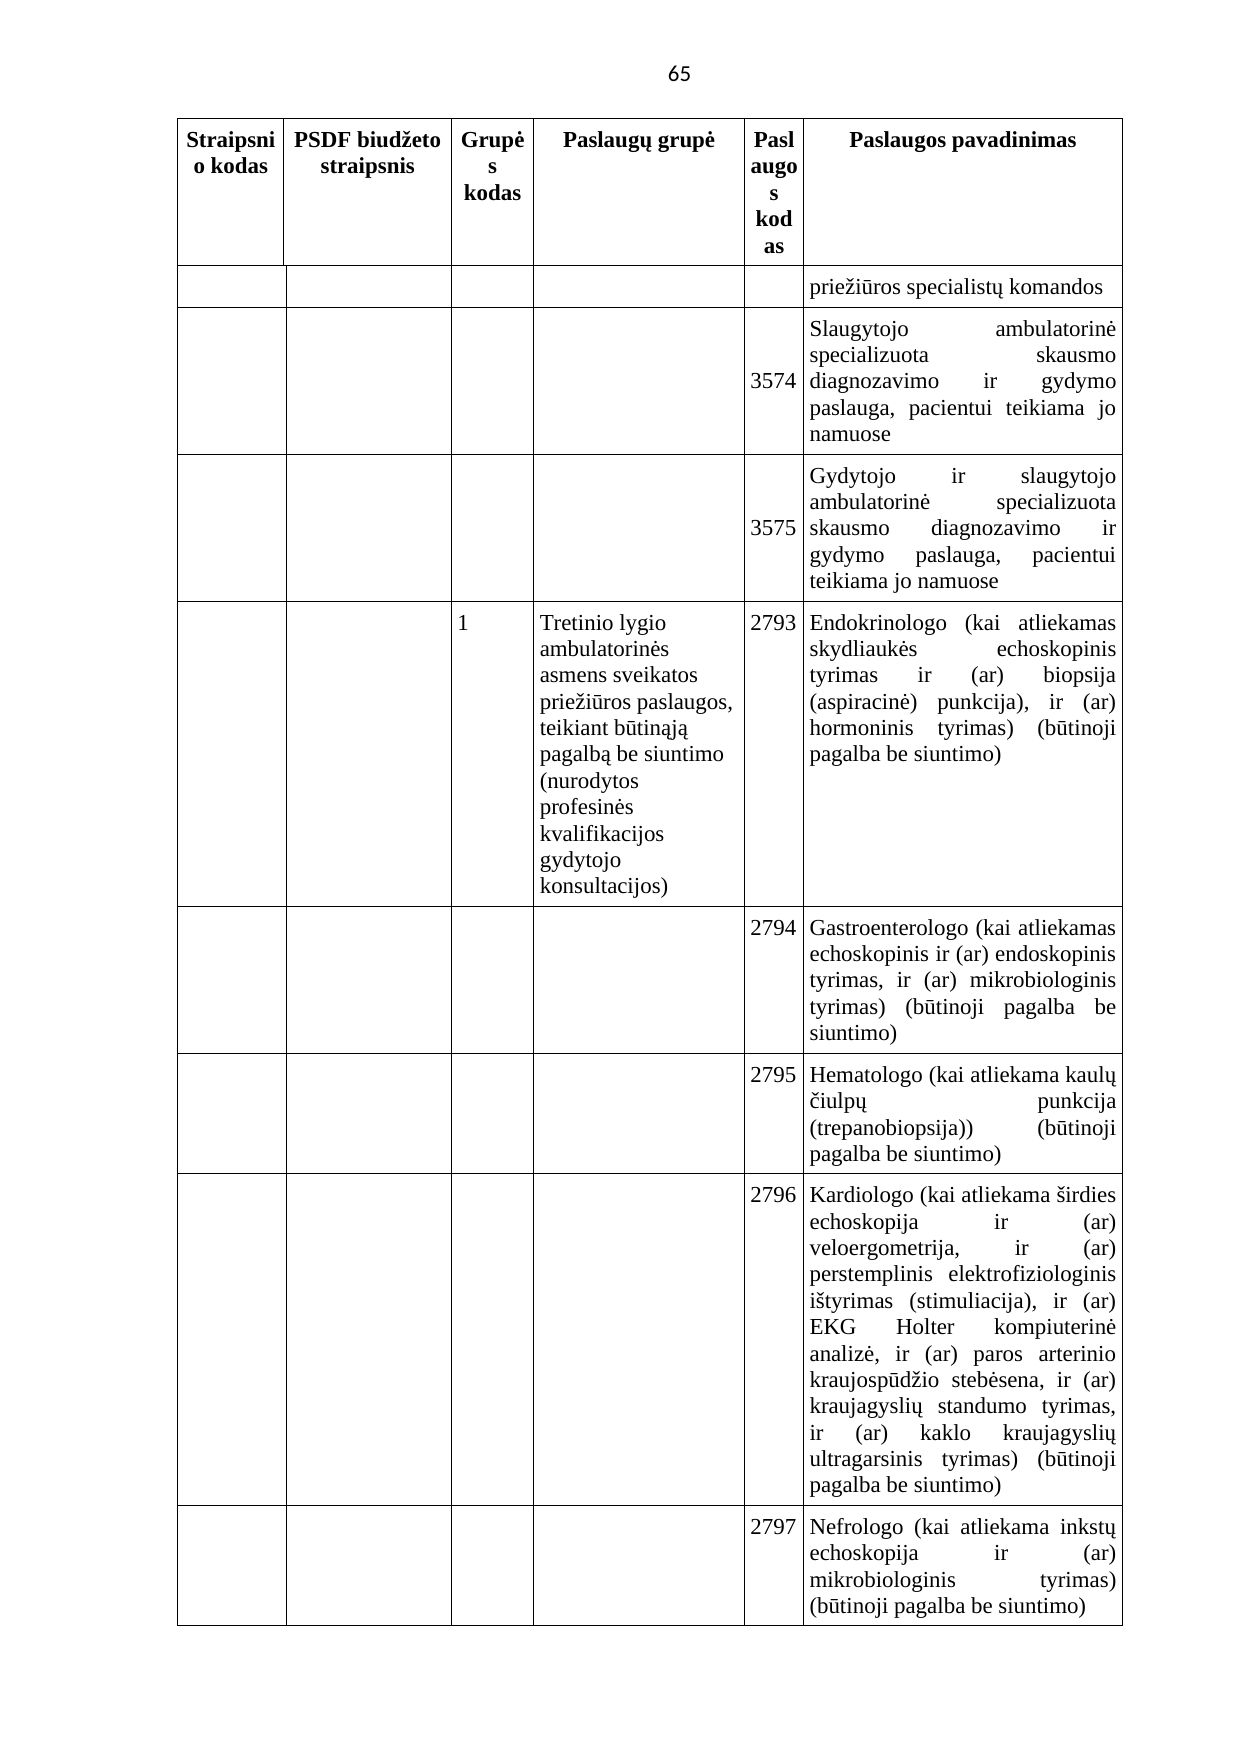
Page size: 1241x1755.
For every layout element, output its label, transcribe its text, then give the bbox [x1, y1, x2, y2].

table_cell 3574 [745, 308, 803, 454]
table_cell [534, 266, 744, 307]
table_cell Nefrologo (kai atliekama inkstų echoskopija ir (ar) mikrobiologinis tyrimas) (būtinoji pagalba be siuntimo) [804, 1506, 1122, 1625]
table_cell 2795 [745, 1054, 803, 1173]
table_cell [287, 266, 451, 307]
table_cell [287, 1174, 451, 1505]
table_cell [452, 1174, 533, 1505]
table_cell 2794 [745, 907, 803, 1053]
table_cell [178, 308, 286, 454]
table_cell Kardiologo (kai atliekama širdies echoskopija ir (ar) veloergometrija, ir (ar) perstemplinis elektrofiziologinis ištyrimas (stimuliacija), ir (ar) EKG Holter kompiuterinė analizė, ir (ar) paros arterinio kraujospūdžio stebėsena, ir (ar) kraujagyslių standumo tyrimas, ir (ar) kaklo kraujagyslių ultragarsinis tyrimas) (būtinoji pagalba be siuntimo) [804, 1174, 1122, 1505]
table_cell 3575 [745, 455, 803, 601]
table_cell [534, 308, 744, 454]
table_cell [178, 907, 286, 1053]
table_cell [178, 266, 286, 307]
table_cell [745, 266, 803, 307]
table_cell [534, 907, 744, 1053]
table_cell 2793 [745, 602, 803, 906]
table_cell Endokrinologo (kai atliekamas skydliaukės echoskopinis tyrimas ir (ar) biopsija (aspiracinė) punkcija), ir (ar) hormoninis tyrimas) (būtinoji pagalba be siuntimo) [804, 602, 1122, 906]
table_cell Gydytojo ir slaugytojo ambulatorinė specializuota skausmo diagnozavimo ir gydymo paslauga, pacientui teikiama jo namuose [804, 455, 1122, 601]
table_cell [452, 907, 533, 1053]
table_cell Slaugytojo ambulatorinė specializuota skausmo diagnozavimo ir gydymo paslauga, pacientui teikiama jo namuose [804, 308, 1122, 454]
table_cell priežiūros specialistų komandos [804, 266, 1122, 307]
table_cell [452, 1054, 533, 1173]
table_cell [534, 1054, 744, 1173]
table_cell [287, 1054, 451, 1173]
table_cell [178, 1054, 286, 1173]
table_cell [534, 1174, 744, 1505]
table_cell [178, 602, 286, 906]
table_cell [287, 308, 451, 454]
table_cell [452, 266, 533, 307]
table_cell [287, 602, 451, 906]
table_cell 2797 [745, 1506, 803, 1625]
table_cell Tretinio lygio ambulatorinės asmens sveikatos priežiūros paslaugos, teikiant būtinąją pagalbą be siuntimo (nurodytos profesinės kvalifikacijos gydytojo konsultacijos) [534, 602, 744, 906]
table_header PSDF biudžeto straipsnis [284, 119, 451, 265]
table_header Paslaugos pavadinimas [804, 119, 1122, 265]
table_cell [287, 455, 451, 601]
table_header Grupės kodas [452, 119, 533, 265]
table_cell [178, 455, 286, 601]
table_cell [452, 308, 533, 454]
table_cell [534, 455, 744, 601]
table_cell [287, 1506, 451, 1625]
table_cell [534, 1506, 744, 1625]
table_cell 2796 [745, 1174, 803, 1505]
table_cell [287, 907, 451, 1053]
table_cell Hematologo (kai atliekama kaulų čiulpų punkcija (trepanobiopsija)) (būtinoji pagalba be siuntimo) [804, 1054, 1122, 1173]
table_cell [452, 455, 533, 601]
table_cell [178, 1174, 286, 1505]
table_header Straipsnio kodas [178, 119, 283, 265]
table_header Paslaugų grupė [534, 119, 744, 265]
table_cell Gastroenterologo (kai atliekamas echoskopinis ir (ar) endoskopinis tyrimas, ir (ar) mikrobiologinis tyrimas) (būtinoji pagalba be siuntimo) [804, 907, 1122, 1053]
table_cell 1 [452, 602, 533, 906]
table_cell [178, 1506, 286, 1625]
table_header Paslaugos kodas [745, 119, 803, 265]
table_cell [452, 1506, 533, 1625]
